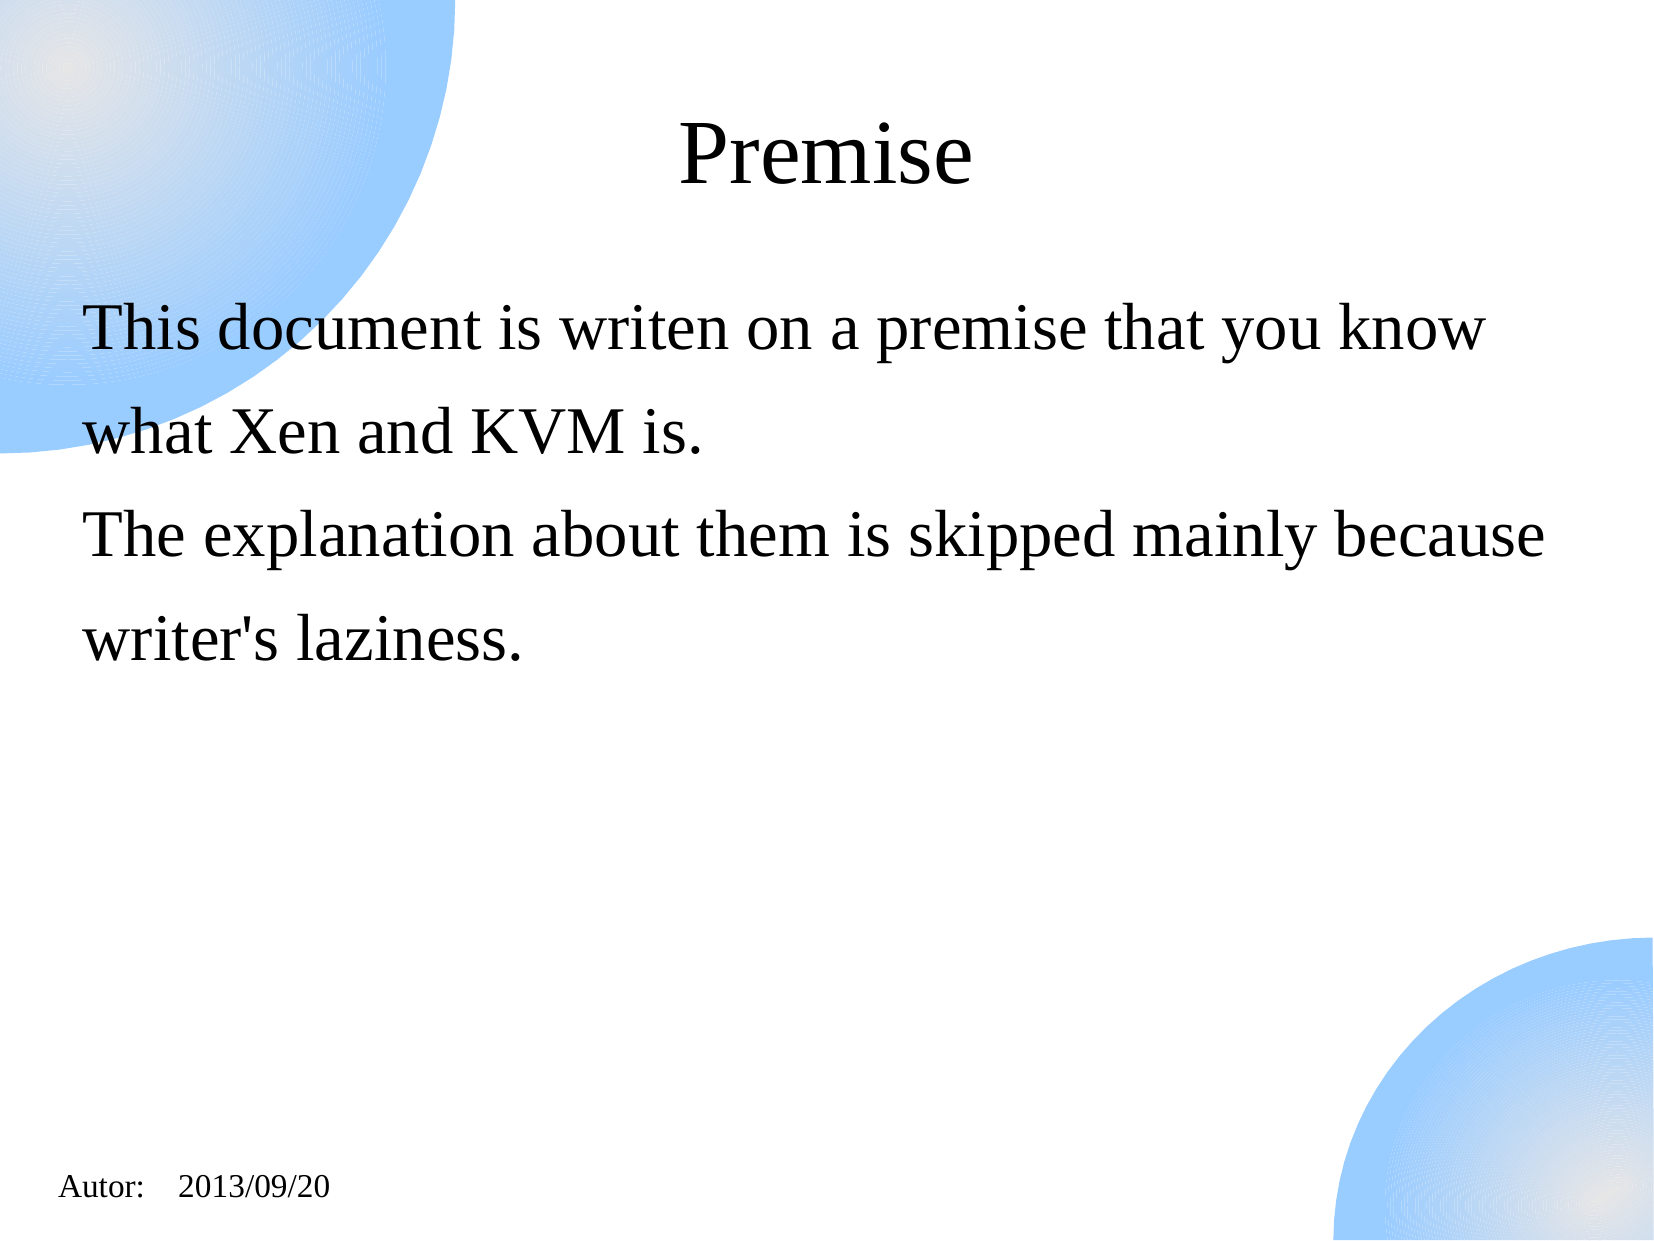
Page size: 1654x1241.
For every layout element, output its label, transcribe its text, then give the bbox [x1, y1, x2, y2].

title Premise [82, 49, 1571, 257]
list This document is writen on a premise that you know what Xen and KVM is. The explanation about them is skipped mainly because writer's laziness. [82, 290, 1571, 1010]
